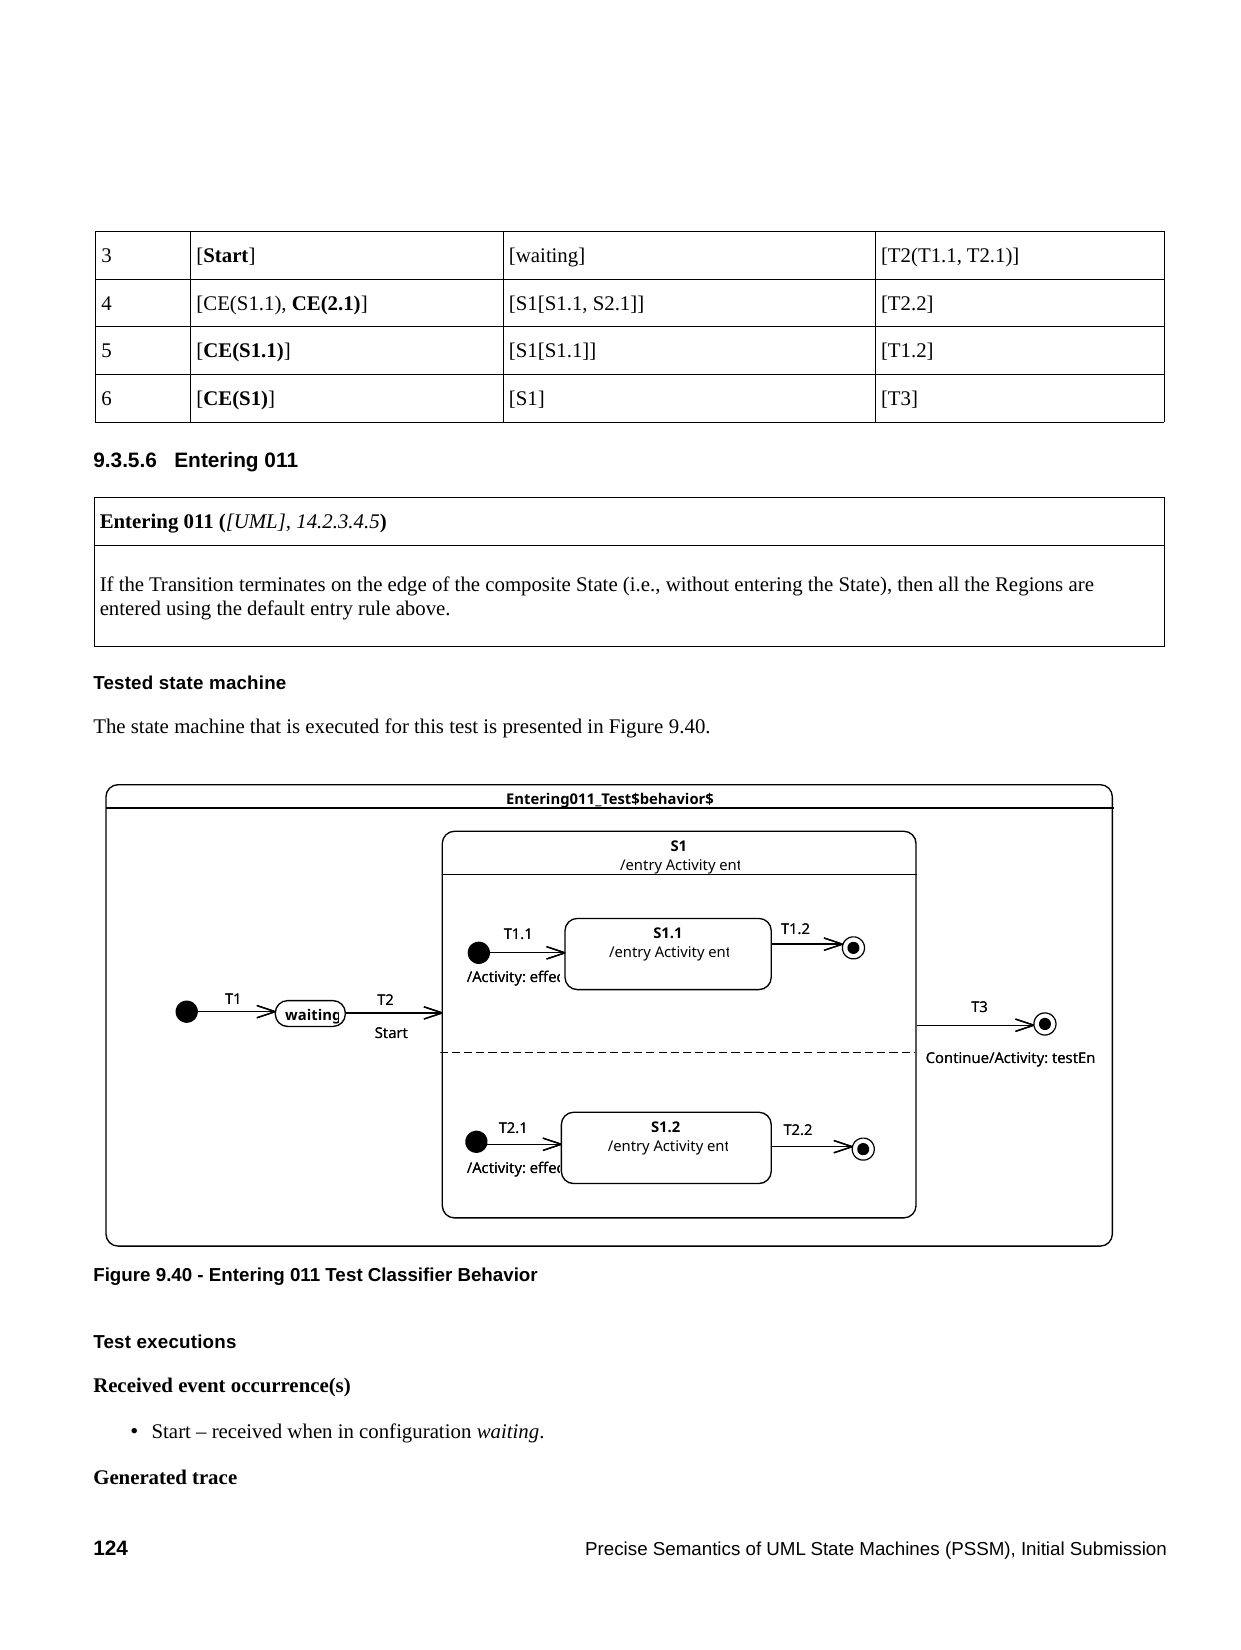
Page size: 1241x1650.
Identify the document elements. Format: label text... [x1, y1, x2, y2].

list Start – received when in configuration waiting. [131, 1418, 1164, 1443]
table_cell [T1.2] [876, 327, 1164, 374]
table_cell If the Transition terminates on the edge of the composite State (i.e., without entering the State), then all the Regions are entered using the default entry rule above. [95, 546, 1164, 646]
text The state machine that is executed for this test is presented in Figure 9.40. [93, 714, 1164, 738]
table_cell [S1[S1.1]] [504, 327, 875, 374]
table_cell 6 [96, 375, 190, 422]
table_cell [CE(S1)] [191, 375, 503, 422]
text Figure 9.40 - Entering 011 Test Classifier Behavior [93, 772, 1127, 1285]
table_cell [S1] [504, 375, 875, 422]
table_header Entering 011 ([UML], 14.2.3.4.5) [95, 498, 1164, 545]
table_cell 4 [96, 280, 190, 326]
table_cell [CE(S1.1), CE(2.1)] [191, 280, 503, 326]
table_cell 5 [96, 327, 190, 374]
table_cell [S1[S1.1, S2.1]] [504, 280, 875, 326]
table_cell [T2.2] [876, 280, 1164, 326]
subtitle Test executions [93, 1331, 1164, 1352]
subtitle Entering 011 [93, 447, 1164, 472]
table_cell [T2(T1.1, T2.1)] [876, 232, 1164, 279]
table_cell [CE(S1.1)] [191, 327, 503, 374]
table_cell [Start] [191, 232, 503, 279]
subtitle Tested state machine [93, 672, 1164, 693]
table_cell [T3] [876, 375, 1164, 422]
text Generated trace [93, 1464, 1164, 1489]
text Received event occurrence(s) [93, 1373, 1164, 1397]
table_cell [waiting] [504, 232, 875, 279]
table_cell 3 [96, 232, 190, 279]
